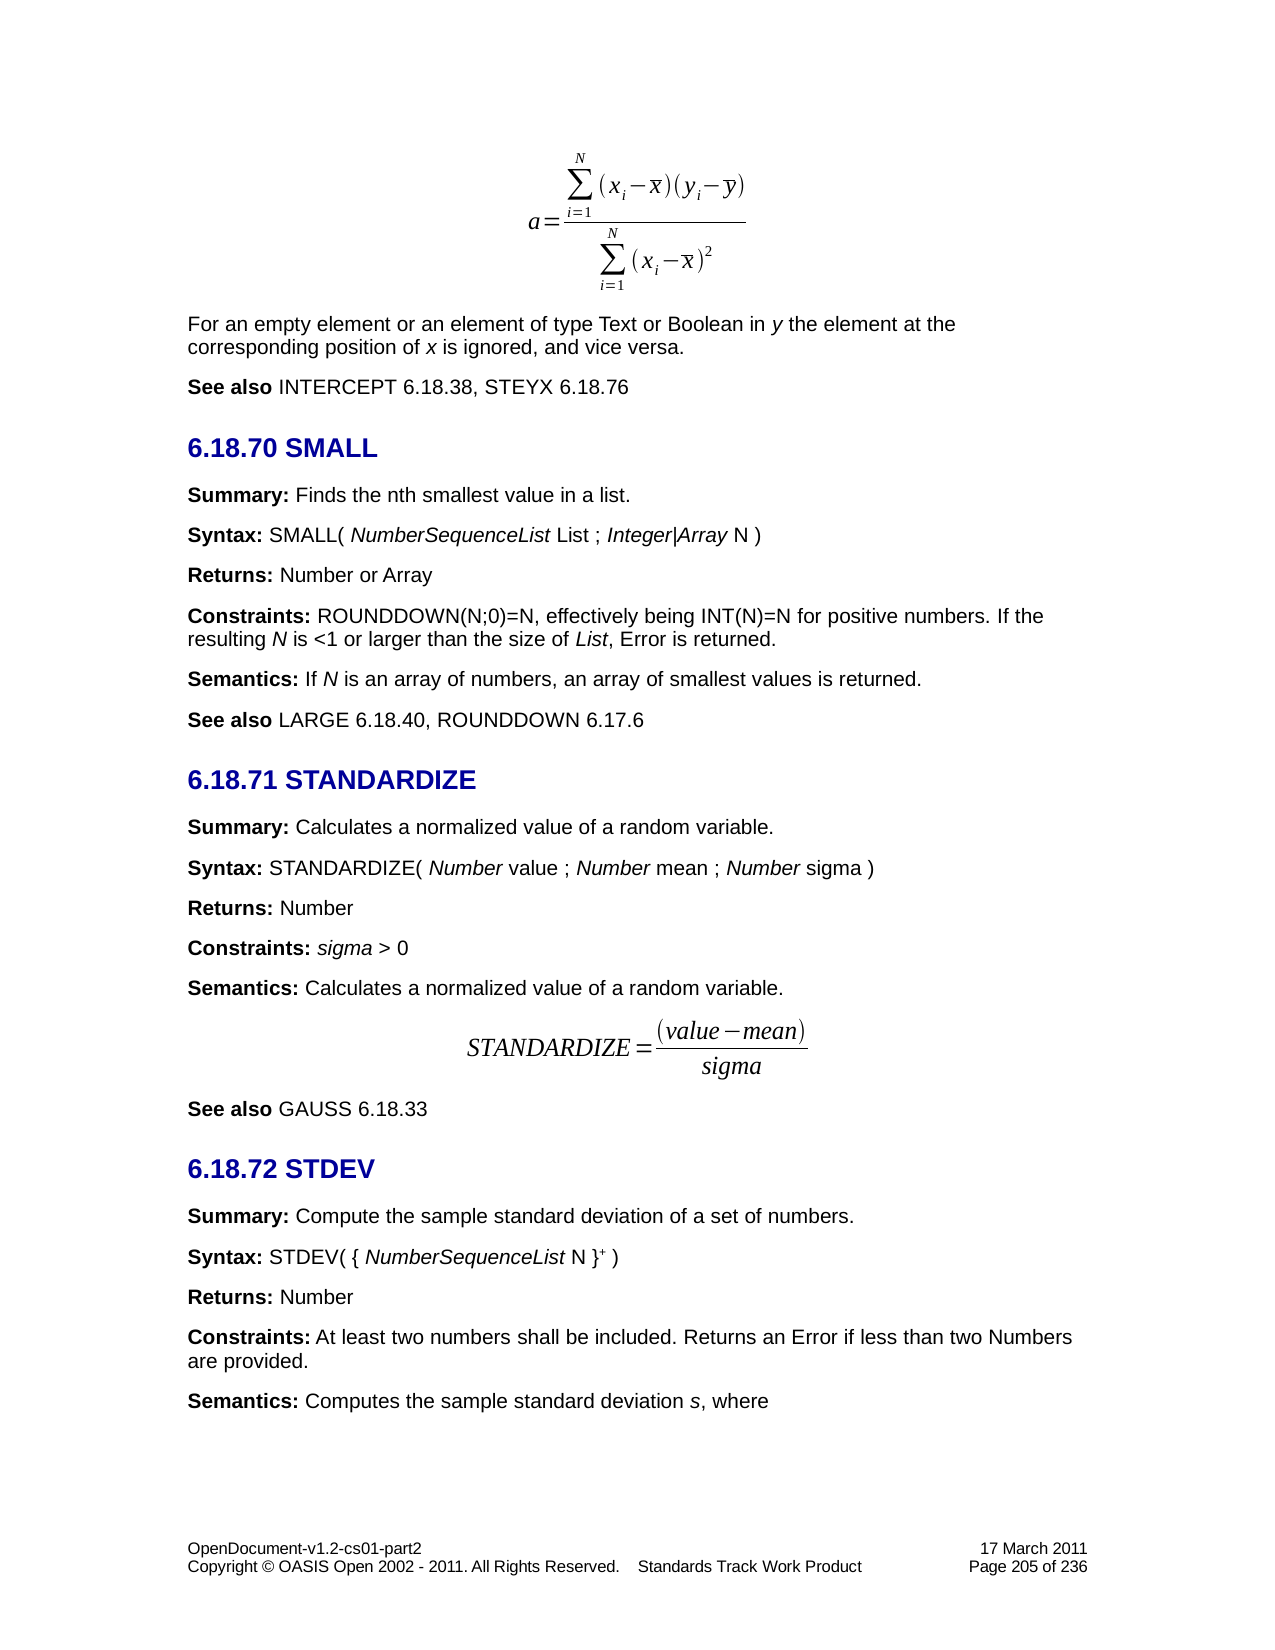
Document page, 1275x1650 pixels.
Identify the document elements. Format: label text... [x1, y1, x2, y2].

text See also INTERCEPT 6.18.38, STEYX 6.18.76 [187, 376, 1088, 399]
text For an empty element or an element of type Text or Boolean in y the element at the corresponding position of x is ignored, and vice versa. [187, 312, 1088, 359]
text Constraints: At least two numbers shall be included. Returns an Error if less than two Numbers are provided. [187, 1326, 1088, 1373]
text Summary: Compute the sample standard deviation of a set of numbers. [187, 1205, 1088, 1228]
subtitle STANDARDIZE [187, 765, 1088, 795]
text Semantics: Computes the sample standard deviation s, where [187, 1389, 1088, 1413]
text Syntax: STDEV( { NumberSequenceList N }+ ) [187, 1245, 1088, 1269]
text Constraints: ROUNDDOWN(N;0)=N, effectively being INT(N)=N for positive numbers. If the resulting N is <1 or larger than the size of List, Error is returned. [187, 604, 1088, 651]
text Returns: Number [187, 896, 1088, 920]
subtitle STDEV [187, 1154, 1088, 1184]
text Summary: Finds the nth smallest value in a list. [187, 483, 1088, 507]
subtitle SMALL [187, 433, 1088, 463]
text Syntax: SMALL( NumberSequenceList List ; Integer|Array N ) [187, 524, 1088, 547]
text Returns: Number or Array [187, 564, 1088, 587]
text See also GAUSS 6.18.33 [187, 1097, 1088, 1121]
text Semantics: Calculates a normalized value of a random variable. [187, 977, 1088, 1000]
text Summary: Calculates a normalized value of a random variable. [187, 816, 1088, 839]
text Syntax: STANDARDIZE( Number value ; Number mean ; Number sigma ) [187, 856, 1088, 879]
text Returns: Number [187, 1285, 1088, 1309]
text Constraints: sigma > 0 [187, 936, 1088, 960]
text See also LARGE 6.18.40, ROUNDDOWN 6.17.6 [187, 708, 1088, 732]
text Semantics: If N is an array of numbers, an array of smallest values is returned. [187, 668, 1088, 691]
